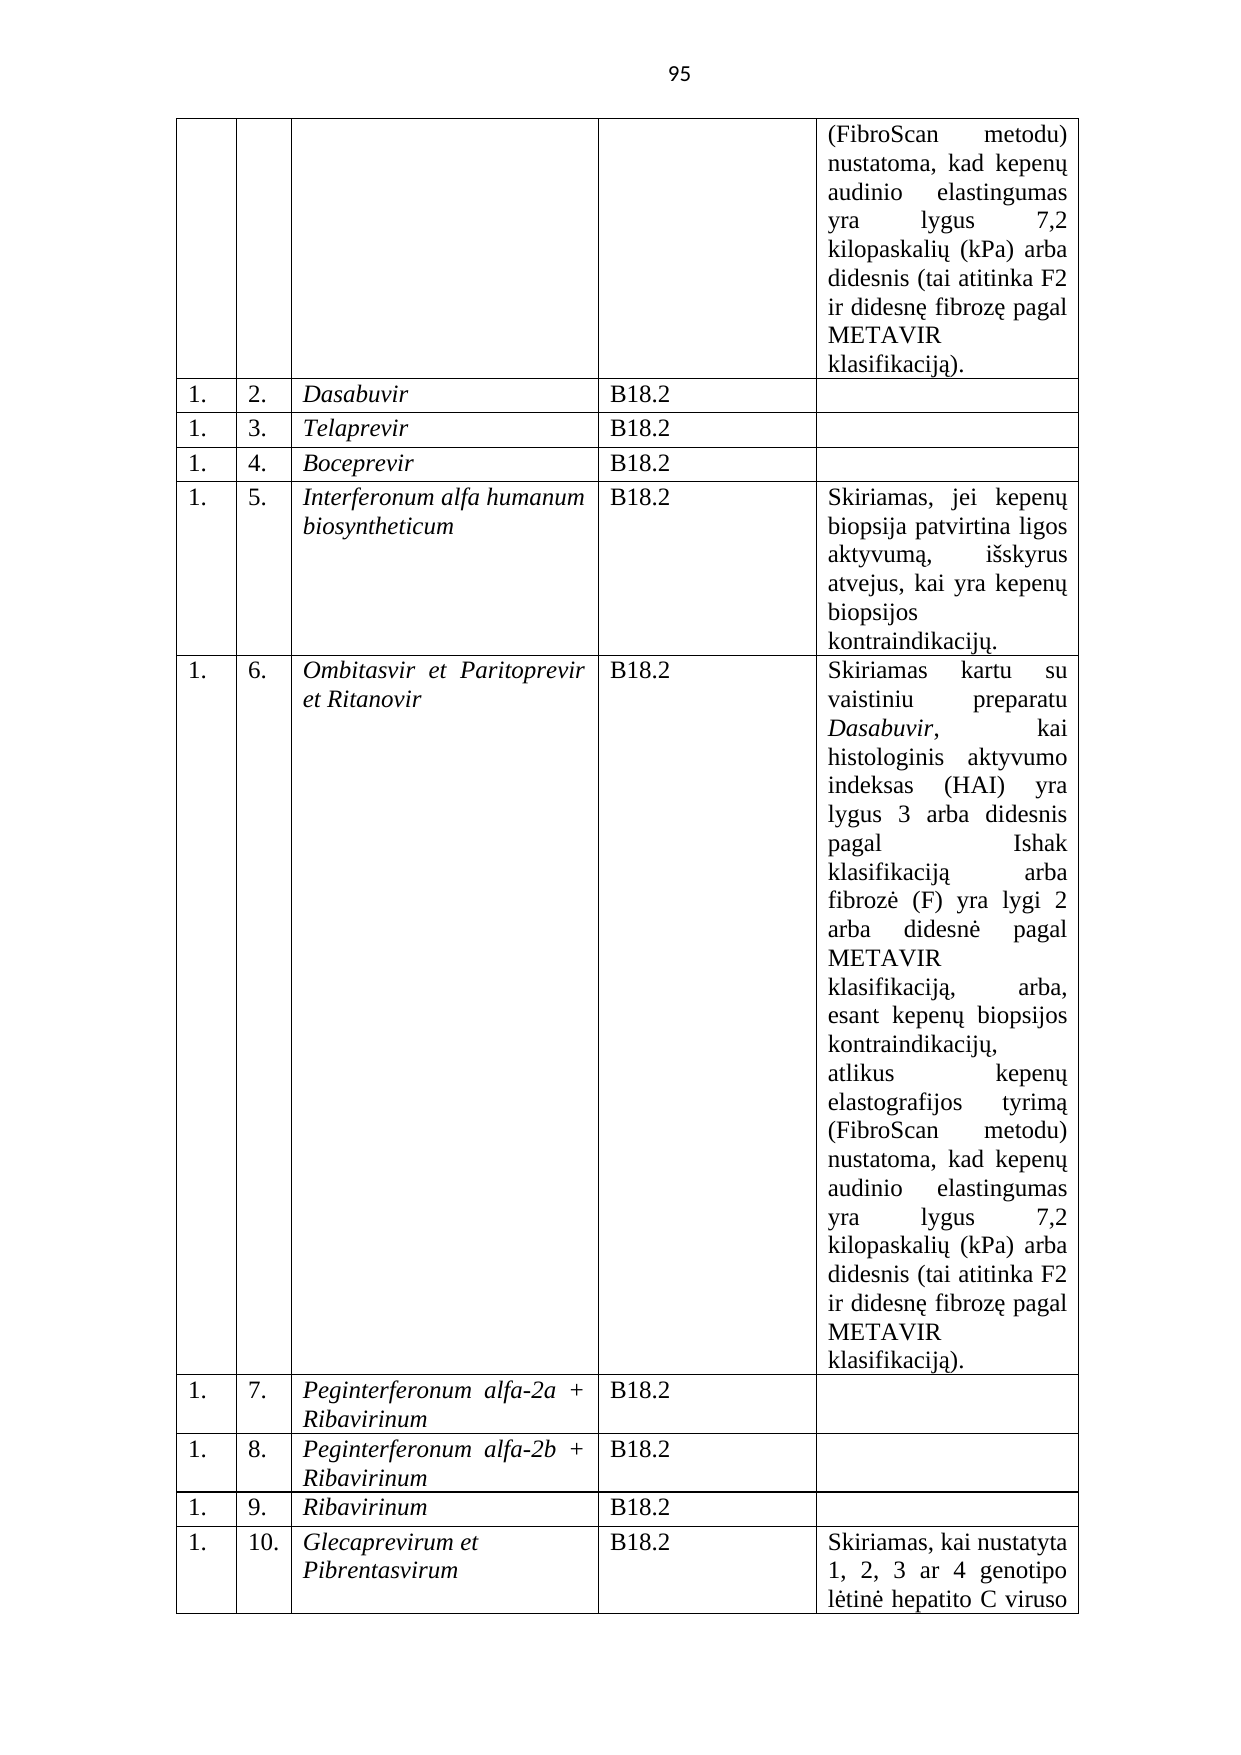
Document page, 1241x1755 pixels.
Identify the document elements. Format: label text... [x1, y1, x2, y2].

table_cell Skiriamas kartu su vaistiniu preparatu Dasabuvir, kai histologinis aktyvumo indeksas (HAI) yra lygus 3 arba didesnis pagal Ishak klasifikaciją arba fibrozė (F) yra lygi 2 arba didesnė pagal METAVIR klasifikaciją, arba, esant kepenų biopsijos kontraindikacijų, atlikus kepenų elastografijos tyrimą (FibroScan metodu) nustatoma, kad kepenų audinio elastingumas yra lygus 7,2 kilopaskalių (kPa) arba didesnis (tai atitinka F2 ir didesnę fibrozę pagal METAVIR klasifikaciją). [817, 656, 1078, 1374]
table_cell [1088, 378, 1093, 412]
table_cell [1109, 481, 1123, 654]
table_cell B18.2 [599, 482, 816, 654]
table_cell Dasabuvir [292, 379, 598, 412]
table_cell [1084, 447, 1088, 481]
table_cell [1099, 1491, 1103, 1526]
table_cell [1099, 1526, 1103, 1613]
table_cell Peginterferonum alfa-2b + Ribavirinum [292, 1434, 598, 1491]
table_cell B18.2 [599, 1527, 816, 1613]
table_cell [1079, 447, 1083, 481]
table_cell B18.2 [599, 413, 816, 447]
table_cell [1084, 1433, 1088, 1491]
table_cell [1109, 412, 1123, 447]
table_cell [817, 379, 1078, 412]
table_cell [1103, 412, 1109, 447]
table_cell [1093, 378, 1099, 412]
table_cell 1. [177, 413, 236, 447]
table_cell 6. [237, 656, 291, 1374]
table_cell B18.2 [599, 379, 816, 412]
table_cell [1099, 481, 1103, 654]
table_cell [1099, 655, 1103, 1374]
table_cell [1084, 378, 1088, 412]
table_cell [1079, 1374, 1083, 1433]
table_cell [1093, 1491, 1099, 1526]
table_cell [1084, 1526, 1088, 1613]
table_cell 1. [177, 1375, 236, 1433]
table_cell [1109, 447, 1123, 481]
table_cell [1088, 1491, 1093, 1526]
table_cell [1084, 412, 1088, 447]
table_cell [1103, 481, 1109, 654]
table_cell B18.2 [599, 656, 816, 1374]
table_cell 1. [177, 656, 236, 1374]
table_cell [292, 119, 598, 378]
table_cell [177, 119, 236, 378]
table_cell [1079, 1433, 1083, 1491]
table_cell 1. [177, 448, 236, 481]
table_cell [1109, 378, 1123, 412]
table_cell 7. [237, 1375, 291, 1433]
table_cell [1088, 118, 1093, 378]
table_cell B18.2 [599, 1434, 816, 1491]
table_cell [1093, 118, 1099, 378]
table_cell [1088, 655, 1093, 1374]
table_cell [1079, 118, 1083, 378]
table_cell B18.2 [599, 448, 816, 481]
table_cell [1099, 1374, 1103, 1433]
table_cell 10. [237, 1527, 291, 1613]
table_cell B18.2 [599, 1493, 816, 1526]
table_cell [1103, 655, 1109, 1374]
table_cell [1084, 481, 1088, 654]
table_cell [1084, 655, 1088, 1374]
table_cell [1109, 1491, 1123, 1526]
table_cell [1103, 378, 1109, 412]
table_cell [1093, 655, 1099, 1374]
table_cell [1109, 1526, 1123, 1613]
table_cell [1079, 412, 1083, 447]
table_cell [1088, 1374, 1093, 1433]
table_cell [1079, 378, 1083, 412]
table_cell Skiriamas, jei kepenų biopsija patvirtina ligos aktyvumą, išskyrus atvejus, kai yra kepenų biopsijos kontraindikacijų. [817, 482, 1078, 654]
table_cell [1079, 481, 1083, 654]
table_cell [1103, 447, 1109, 481]
table_cell [1099, 447, 1103, 481]
table_cell [817, 1493, 1078, 1526]
table_cell Skiriamas, kai nustatyta 1, 2, 3 ar 4 genotipo lėtinė hepatito C viruso [817, 1527, 1078, 1613]
table_cell [1093, 1526, 1099, 1613]
table_cell [1099, 378, 1103, 412]
table_cell Ribavirinum [292, 1493, 598, 1526]
table_cell 9. [237, 1493, 291, 1526]
table_cell [1099, 412, 1103, 447]
table_cell Peginterferonum alfa-2a + Ribavirinum [292, 1375, 598, 1433]
table_cell [1093, 1433, 1099, 1491]
table_cell [1088, 1433, 1093, 1491]
table_cell [1109, 118, 1123, 378]
table_cell (FibroScan metodu) nustatoma, kad kepenų audinio elastingumas yra lygus 7,2 kilopaskalių (kPa) arba didesnis (tai atitinka F2 ir didesnę fibrozę pagal METAVIR klasifikaciją). [817, 119, 1078, 378]
table_cell [1099, 1433, 1103, 1491]
table_cell 1. [177, 379, 236, 412]
table_cell [1088, 447, 1093, 481]
table_cell [817, 413, 1078, 447]
table_cell [1109, 655, 1123, 1374]
table_cell 1. [177, 1527, 236, 1613]
table_cell [817, 1434, 1078, 1491]
table_cell [1103, 1433, 1109, 1491]
table_cell [817, 1375, 1078, 1433]
table_cell Boceprevir [292, 448, 598, 481]
table_cell B18.2 [599, 1375, 816, 1433]
table_cell [1103, 118, 1109, 378]
table_cell [1093, 1374, 1099, 1433]
table_cell [1088, 481, 1093, 654]
table_cell [1084, 1374, 1088, 1433]
table_cell [1093, 447, 1099, 481]
table_cell 4. [237, 448, 291, 481]
table_cell [1093, 481, 1099, 654]
table_cell [1103, 1526, 1109, 1613]
table_cell [1088, 412, 1093, 447]
table_cell [1084, 118, 1088, 378]
table_cell [1079, 1491, 1083, 1526]
table_cell [1088, 1526, 1093, 1613]
table_cell Telaprevir [292, 413, 598, 447]
table_cell [1093, 412, 1099, 447]
table_cell [599, 119, 816, 378]
table_cell 3. [237, 413, 291, 447]
table_cell Interferonum alfa humanum biosyntheticum [292, 482, 598, 654]
table_cell [1079, 1526, 1083, 1613]
table_cell [1103, 1491, 1109, 1526]
table_cell [1103, 1374, 1109, 1433]
table_cell [1109, 1374, 1123, 1433]
table_cell [817, 448, 1078, 481]
table_cell [1084, 1491, 1088, 1526]
table_cell 5. [237, 482, 291, 654]
table_cell [1079, 655, 1083, 1374]
table_cell Glecaprevirum et Pibrentasvirum [292, 1527, 598, 1613]
table_cell 1. [177, 1434, 236, 1491]
table_cell 2. [237, 379, 291, 412]
table_cell 1. [177, 1493, 236, 1526]
table_cell [1099, 118, 1103, 378]
table_cell 8. [237, 1434, 291, 1491]
table_cell Ombitasvir et Paritoprevir et Ritanovir [292, 656, 598, 1374]
table_cell [237, 119, 291, 378]
table_cell [1109, 1433, 1123, 1491]
table_cell 1. [177, 482, 236, 654]
